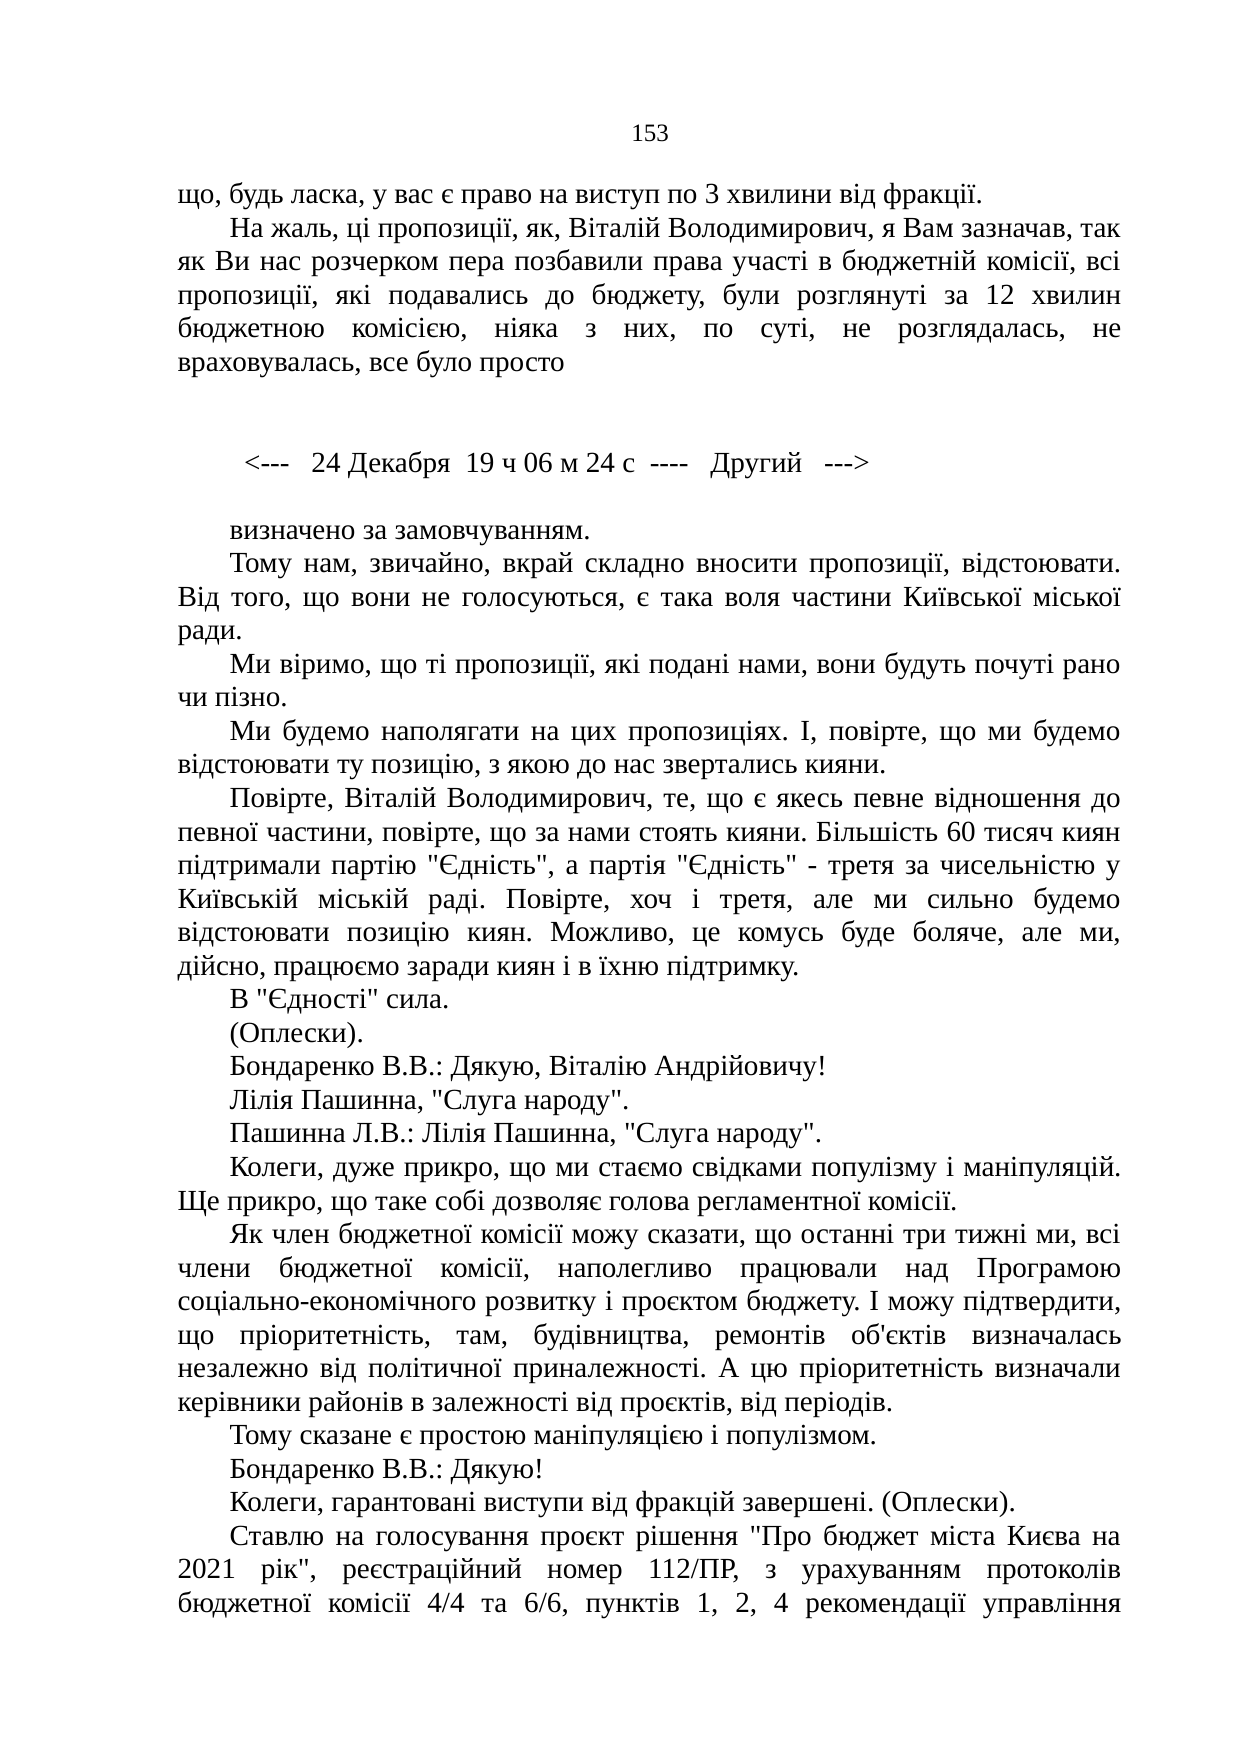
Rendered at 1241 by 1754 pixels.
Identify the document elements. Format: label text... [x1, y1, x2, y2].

text На жаль, ці пропозиції, як, Віталій Володимирович, я Вам зазначав, так як Ви нас розчерком пера позбавили права участі в бюджетній комісії, всі пропозиції, які подавались до бюджету, були розглянуті за 12 хвилин бюджетною комісією, ніяка з них, по суті, не розглядалась, не враховувалась, все було просто [177, 210, 1122, 378]
text (Оплески). [177, 1015, 1122, 1048]
text Ставлю на голосування проєкт рішення "Про бюджет міста Києва на 2021 рік", реєстраційний номер 112/ПР, з урахуванням протоколів бюджетної комісії 4/4 та 6/6, пунктів 1, 2, 4 рекомендації управління [177, 1518, 1122, 1619]
text Пашинна Л.В.: Лілія Пашинна, "Слуга народу". [177, 1116, 1122, 1149]
text що, будь ласка, у вас є право на виступ по 3 хвилини від фракції. [177, 176, 1122, 210]
text Тому нам, звичайно, вкрай складно вносити пропозиції, відстоювати. Від того, що вони не голосуються, є така воля частини Київської міської ради. [177, 545, 1122, 646]
text визначено за замовчуванням. [177, 512, 1122, 545]
text Лілія Пашинна, "Слуга народу". [177, 1082, 1122, 1116]
text Повірте, Віталій Володимирович, те, що є якесь певне відношення до певної частини, повірте, що за нами стоять кияни. Більшість 60 тисяч киян підтримали партію "Єдність", а партія "Єдність" - третя за чисельністю у Київській міській раді. Повірте, хоч і третя, але ми сильно будемо відстоювати позицію киян. Можливо, це комусь буде боляче, але ми, дійсно, працюємо заради киян і в їхню підтримку. [177, 780, 1122, 981]
text Ми будемо наполягати на цих пропозиціях. І, повірте, що ми будемо відстоювати ту позицію, з якою до нас звертались кияни. [177, 713, 1122, 780]
text Бондаренко В.В.: Дякую! [177, 1451, 1122, 1484]
text Ми віримо, що ті пропозиції, які подані нами, вони будуть почуті рано чи пізно. [177, 646, 1122, 713]
text Колеги, дуже прикро, що ми стаємо свідками популізму і маніпуляцій. Ще прикро, що таке собі дозволяє голова регламентної комісії. [177, 1149, 1122, 1216]
text Колеги, гарантовані виступи від фракцій завершені. (Оплески). [177, 1484, 1122, 1518]
text Як член бюджетної комісії можу сказати, що останні три тижні ми, всі члени бюджетної комісії, наполегливо працювали над Програмою соціально-економічного розвитку і проєктом бюджету. І можу підтвердити, що пріоритетність, там, будівництва, ремонтів об'єктів визначалась незалежно від політичної приналежності. А цю пріоритетність визначали керівники районів в залежності від проєктів, від періодів. [177, 1216, 1122, 1417]
text <--- 24 Декабря 19 ч 06 м 24 с ---- Другий ---> [177, 445, 1122, 478]
text Тому сказане є простою маніпуляцією і популізмом. [177, 1417, 1122, 1451]
text В "Єдності" сила. [177, 981, 1122, 1015]
text Бондаренко В.В.: Дякую, Віталію Андрійовичу! [177, 1048, 1122, 1082]
